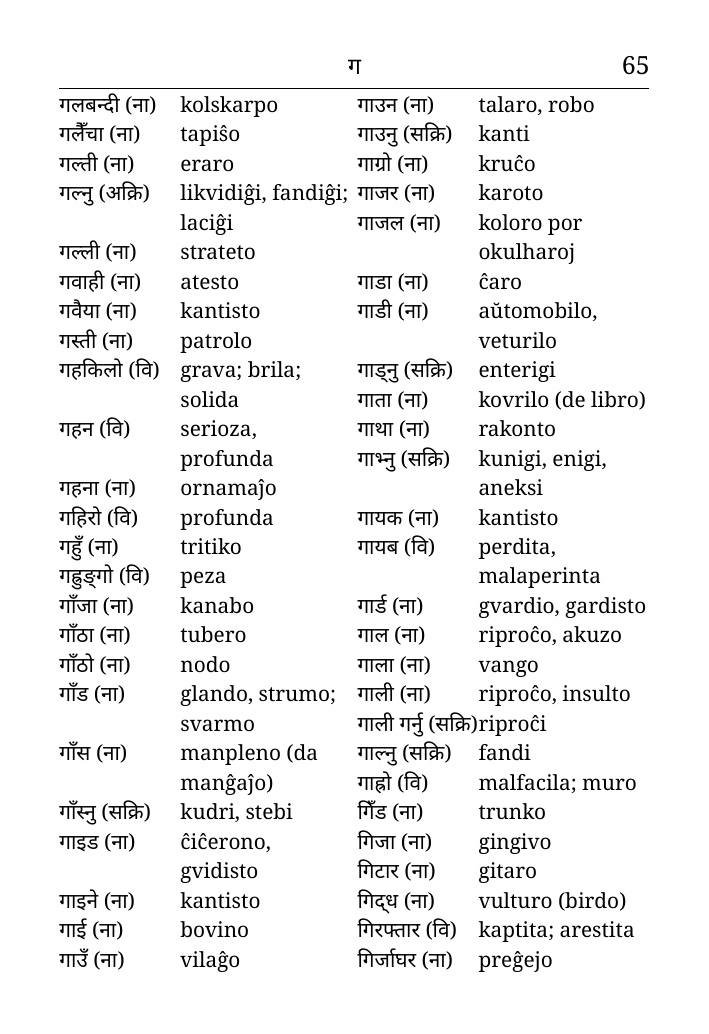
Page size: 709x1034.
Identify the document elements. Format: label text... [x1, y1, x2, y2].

text गाँठा (ना) tubero [59, 619, 351, 649]
text गाजल (ना) koloro por okulharoj [357, 207, 649, 266]
text गाल (ना) riproĉo, akuzo [357, 619, 649, 649]
text गाभ्नु (सक्रि) kunigi, enigi, aneksi [357, 442, 649, 501]
text गह्रुङ्गो (वि) peza [59, 560, 351, 590]
text गल्ती (ना) eraro [59, 148, 351, 177]
text गाथा (ना) rakonto [357, 413, 649, 442]
text गाली गर्नु (सक्रि) riproĉi [357, 708, 649, 737]
text गाइड (ना) ĉiĉerono, gvidisto [59, 826, 351, 884]
text गाउन (ना) talaro, robo [357, 89, 649, 118]
text गिद्ध (ना) vulturo (birdo) [357, 884, 649, 914]
text गाह्रो (वि) malfacila; muro [357, 767, 649, 796]
text गलबन्दी (ना) kolskarpo [59, 89, 351, 118]
text गाँजा (ना) kanabo [59, 590, 351, 619]
text गाउँ (ना) vilaĝo [59, 943, 351, 973]
text गायक (ना) kantisto [357, 501, 649, 531]
text गिरफ्तार (वि) kaptita; arestita [357, 914, 649, 943]
text गाली (ना) riproĉo, insulto [357, 678, 649, 708]
text गलैँचा (ना) tapiŝo [59, 118, 351, 148]
text गाँस (ना) manpleno (da manĝaĵo) [59, 737, 351, 796]
text गाई (ना) bovino [59, 914, 351, 943]
text गहकिलो (वि) grava; brila; solida [59, 354, 351, 413]
text गहिरो (वि) profunda [59, 501, 351, 531]
text गाल्नु (सक्रि) fandi [357, 737, 649, 767]
text गाजर (ना) karoto [357, 177, 649, 207]
text गाडी (ना) aŭtomobilo, veturilo [357, 295, 649, 354]
text गायब (वि) perdita, malaperinta [357, 531, 649, 590]
text गल्नु (अक्रि) likvidiĝi, fandiĝi; laciĝi [59, 177, 351, 236]
text गवाही (ना) atesto [59, 266, 351, 295]
text गाता (ना) kovrilo (de libro) [357, 383, 649, 413]
text गस्ती (ना) patrolo [59, 324, 351, 354]
text गल्ली (ना) strateto [59, 236, 351, 266]
text गाँड (ना) glando, strumo; svarmo [59, 678, 351, 737]
text गाँस्नु (सक्रि) kudri, stebi [59, 796, 351, 826]
text गहना (ना) ornamaĵo [59, 472, 351, 501]
text गाइने (ना) kantisto [59, 884, 351, 914]
text गवैया (ना) kantisto [59, 295, 351, 324]
text गाड्नु (सक्रि) enterigi [357, 354, 649, 383]
text गार्ड (ना) gvardio, gardisto [357, 590, 649, 619]
text गाउनु (सक्रि) kanti [357, 118, 649, 148]
text गाडा (ना) ĉaro [357, 266, 649, 295]
text गिटार (ना) gitaro [357, 855, 649, 884]
text गाँठो (ना) nodo [59, 649, 351, 678]
text गाग्रो (ना) kruĉo [357, 148, 649, 177]
text गिँड (ना) trunko [357, 796, 649, 826]
text गहन (वि) serioza, profunda [59, 413, 351, 472]
text गिजा (ना) gingivo [357, 826, 649, 855]
text गहुँ (ना) tritiko [59, 531, 351, 560]
text गिर्जाघर (ना) preĝejo [357, 943, 649, 973]
text गाला (ना) vango [357, 649, 649, 678]
